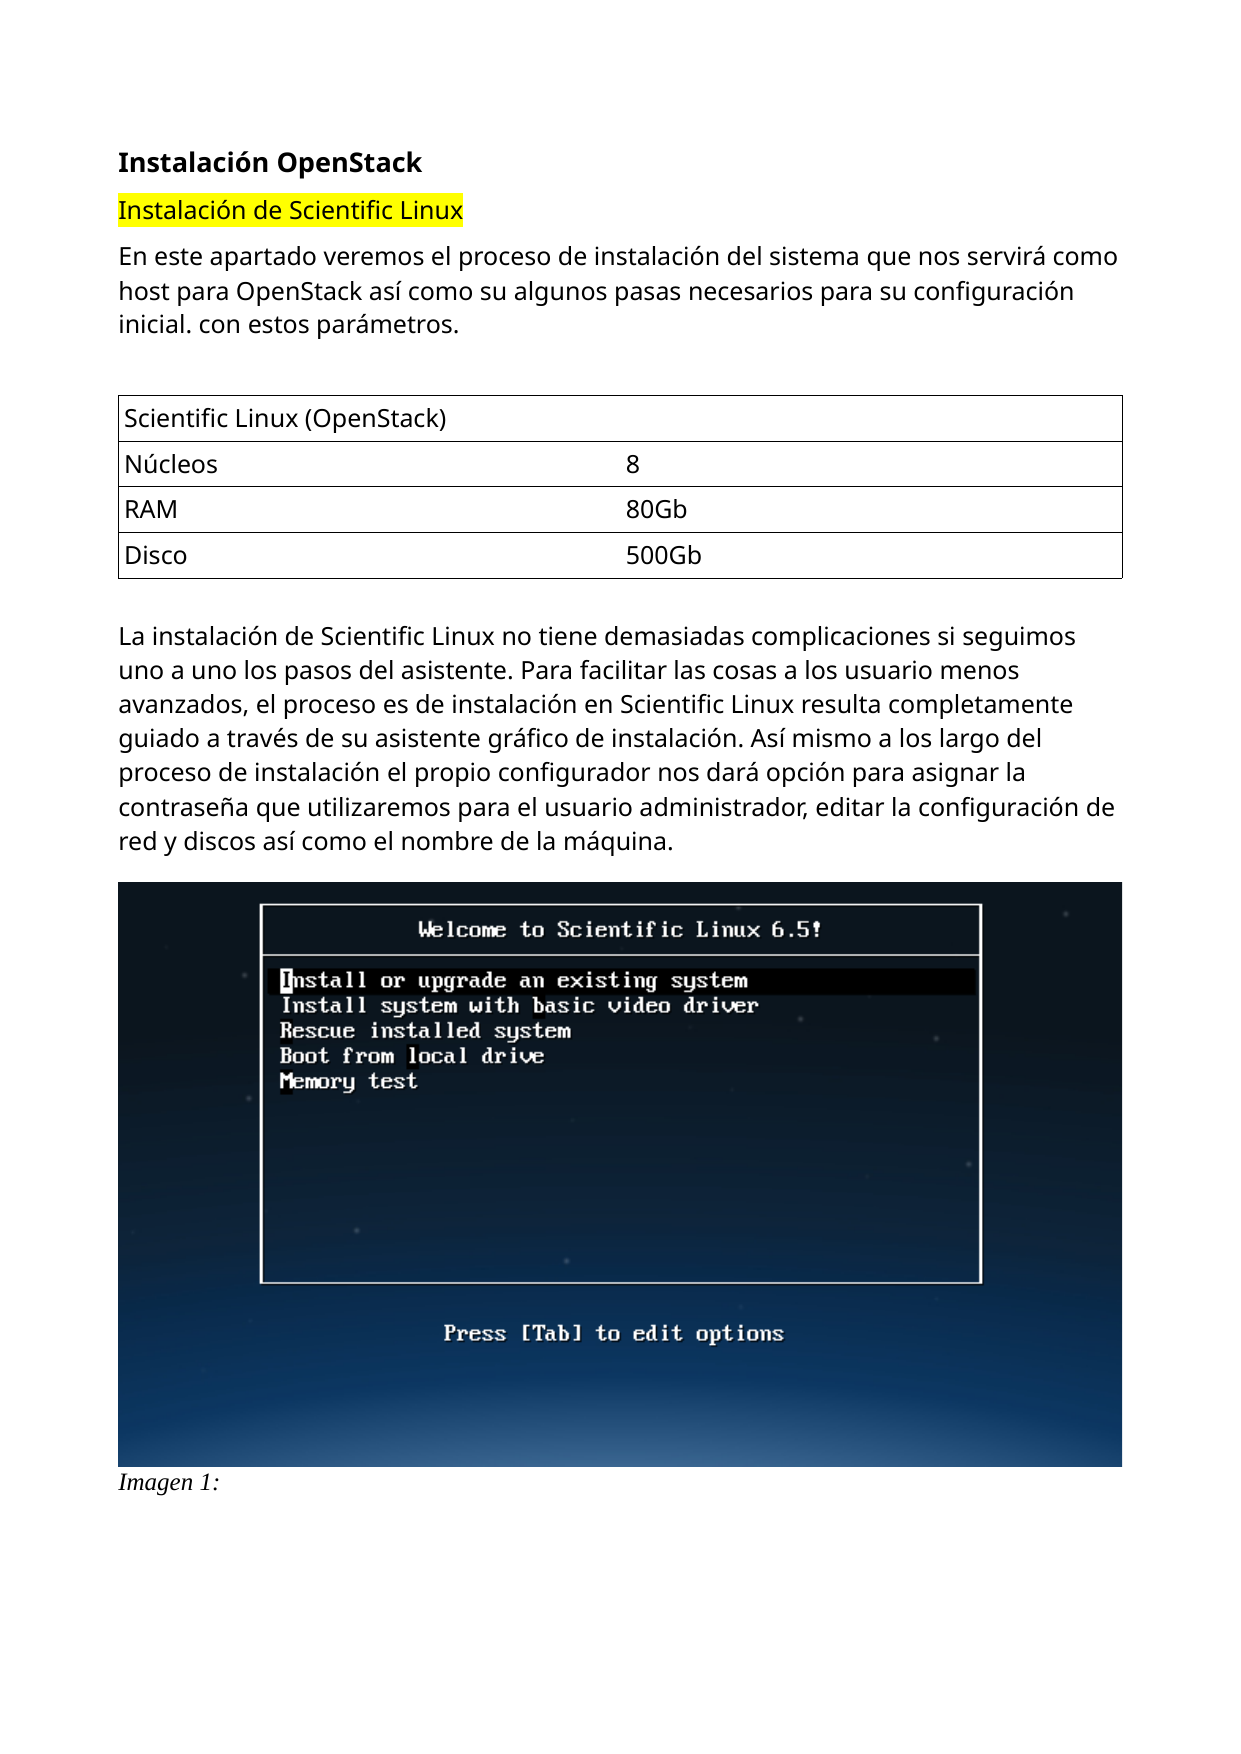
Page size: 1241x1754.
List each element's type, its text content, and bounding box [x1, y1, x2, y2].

table_cell 500Gb [620, 533, 1122, 577]
table_cell 8 [620, 442, 1122, 486]
text Imagen 1: [118, 1467, 1122, 1496]
table_cell 80Gb [620, 487, 1122, 532]
picture [118, 882, 1123, 1467]
text En este apartado veremos el proceso de instalación del sistema que nos servirá como host para OpenStack así como su algunos pasas necesarios para su configuración inicial. con estos parámetros. [118, 239, 1122, 341]
table_cell RAM [119, 487, 620, 532]
subtitle Instalación OpenStack [118, 143, 1122, 180]
text Instalación de Scientific Linux [118, 192, 1122, 227]
text La instalación de Scientific Linux no tiene demasiadas complicaciones si seguimos uno a uno los pasos del asistente. Para facilitar las cosas a los usuario menos avanzados, el proceso es de instalación en Scientific Linux resulta completamente guiado a través de su asistente gráfico de instalación. Así mismo a los largo del proceso de instalación el propio configurador nos dará opción para asignar la contraseña que utilizaremos para el usuario administrador, editar la configuración de red y discos así como el nombre de la máquina. [118, 619, 1122, 857]
table_cell Núcleos [119, 442, 620, 486]
table_header [620, 396, 1122, 441]
table_cell Disco [119, 533, 620, 577]
table_header Scientific Linux (OpenStack) [119, 396, 620, 441]
